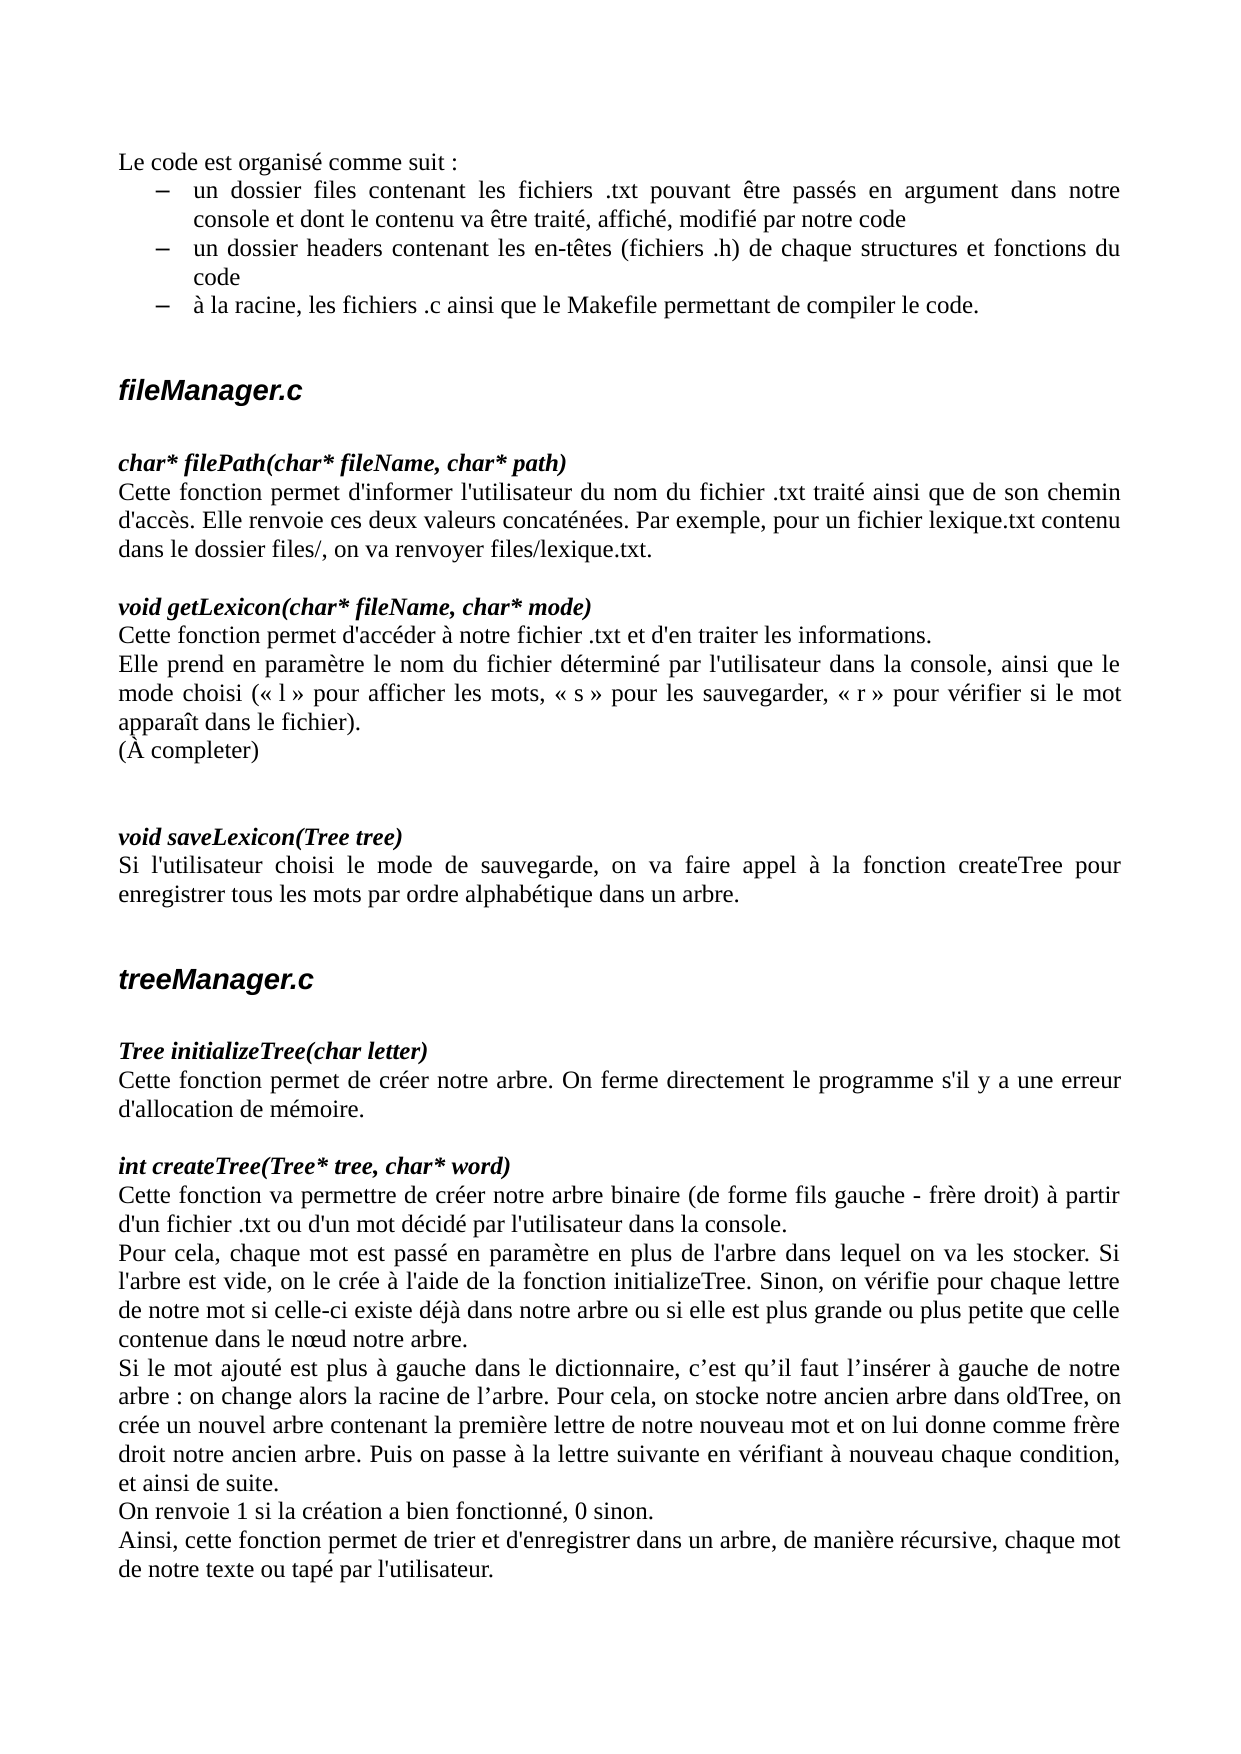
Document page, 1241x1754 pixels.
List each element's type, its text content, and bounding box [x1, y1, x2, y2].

text void saveLexicon(Tree tree) [118, 822, 1122, 850]
text char* filePath(char* fileName, char* path) [118, 448, 1122, 477]
text Le code est organisé comme suit : [118, 147, 1122, 176]
text Cette fonction va permettre de créer notre arbre binaire (de forme fils gauche - frère droit) à partir d'un fichier .txt ou d'un mot décidé par l'utilisateur dans la console. [118, 1180, 1122, 1238]
text void getLexicon(char* fileName, char* mode) [118, 592, 1122, 620]
text Ainsi, cette fonction permet de trier et d'enregistrer dans un arbre, de manière récursive, chaque mot de notre texte ou tapé par l'utilisateur. [118, 1525, 1122, 1583]
text int createTree(Tree* tree, char* word) [118, 1151, 1122, 1180]
list un dossier files contenant les fichiers .txt pouvant être passés en argument dans notre console et dont le contenu va être traité, affiché, modifié par notre code [156, 176, 1122, 233]
text Cette fonction permet d'accéder à notre fichier .txt et d'en traiter les informations. [118, 620, 1122, 649]
list un dossier headers contenant les en-têtes (fichiers .h) de chaque structures et fonctions du code [156, 233, 1122, 291]
text Elle prend en paramètre le nom du fichier déterminé par l'utilisateur dans la console, ainsi que le mode choisi (« l » pour afficher les mots, « s » pour les sauvegarder, « r » pour vérifier si le mot apparaît dans le fichier). [118, 649, 1122, 735]
list à la racine, les fichiers .c ainsi que le Makefile permettant de compiler le code. [156, 291, 1122, 319]
text (À completer) [118, 735, 1122, 764]
text Cette fonction permet d'informer l'utilisateur du nom du fichier .txt traité ainsi que de son chemin d'accès. Elle renvoie ces deux valeurs concaténées. Par exemple, pour un fichier lexique.txt contenu dans le dossier files/, on va renvoyer files/lexique.txt. [118, 477, 1122, 563]
text On renvoie 1 si la création a bien fonctionné, 0 sinon. [118, 1496, 1122, 1525]
subtitle treeManager.c [118, 962, 1122, 995]
subtitle fileManager.c [118, 373, 1122, 407]
text Si le mot ajouté est plus à gauche dans le dictionnaire, c’est qu’il faut l’insérer à gauche de notre arbre : on change alors la racine de l’arbre. Pour cela, on stocke notre ancien arbre dans oldTree, on crée un nouvel arbre contenant la première lettre de notre nouveau mot et on lui donne comme frère droit notre ancien arbre. Puis on passe à la lettre suivante en vérifiant à nouveau chaque condition, et ainsi de suite. [118, 1353, 1122, 1496]
text Si l'utilisateur choisi le mode de sauvegarde, on va faire appel à la fonction createTree pour enregistrer tous les mots par ordre alphabétique dans un arbre. [118, 850, 1122, 908]
text Cette fonction permet de créer notre arbre. On ferme directement le programme s'il y a une erreur d'allocation de mémoire. [118, 1065, 1122, 1123]
text Tree initializeTree(char letter) [118, 1036, 1122, 1065]
text Pour cela, chaque mot est passé en paramètre en plus de l'arbre dans lequel on va les stocker. Si l'arbre est vide, on le crée à l'aide de la fonction initializeTree. Sinon, on vérifie pour chaque lettre de notre mot si celle-ci existe déjà dans notre arbre ou si elle est plus grande ou plus petite que celle contenue dans le nœud notre arbre. [118, 1238, 1122, 1353]
